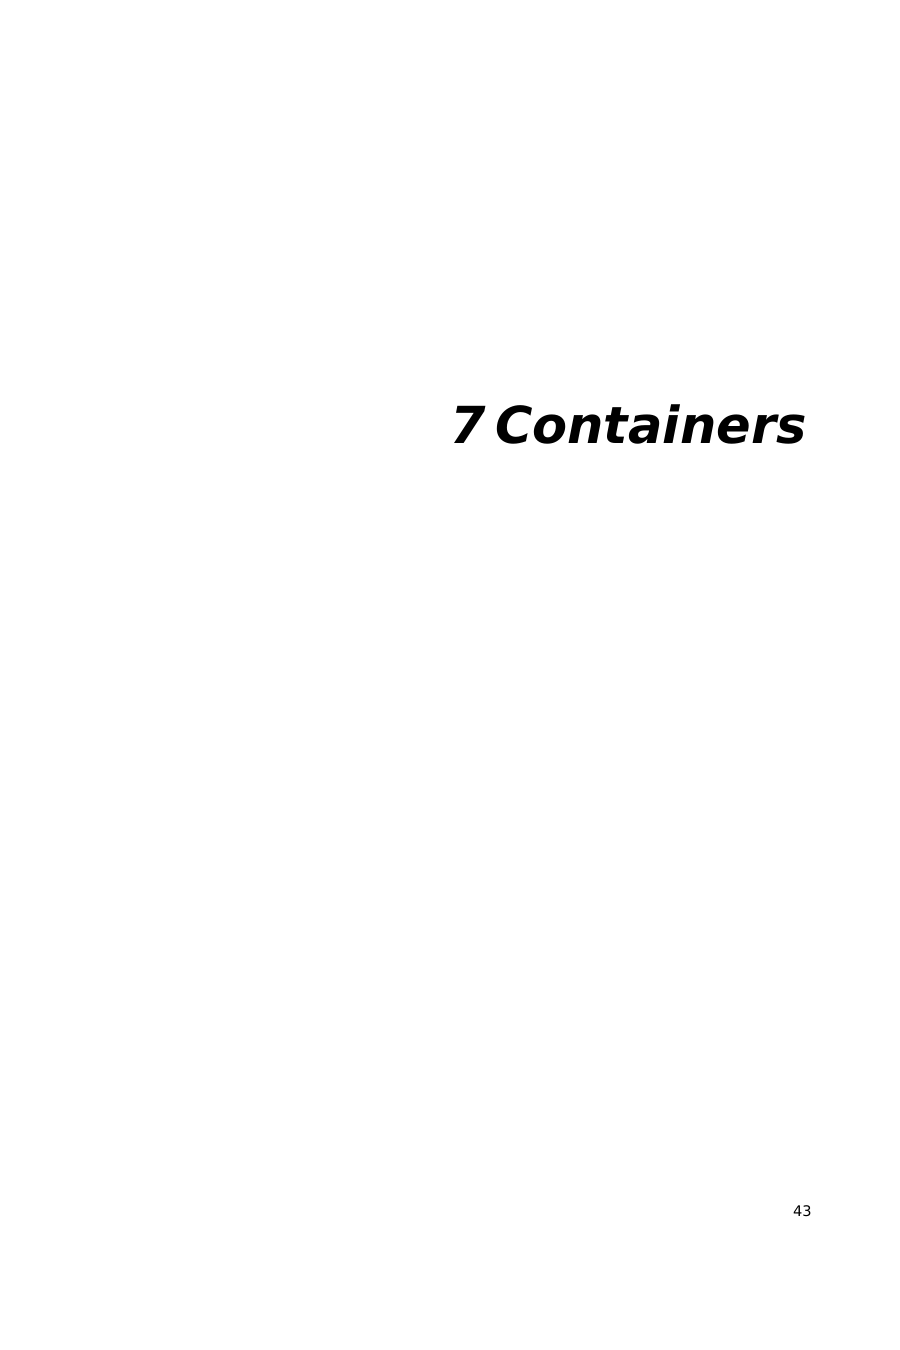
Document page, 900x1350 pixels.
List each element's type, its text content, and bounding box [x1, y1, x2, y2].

subtitle Containers [148, 396, 811, 455]
